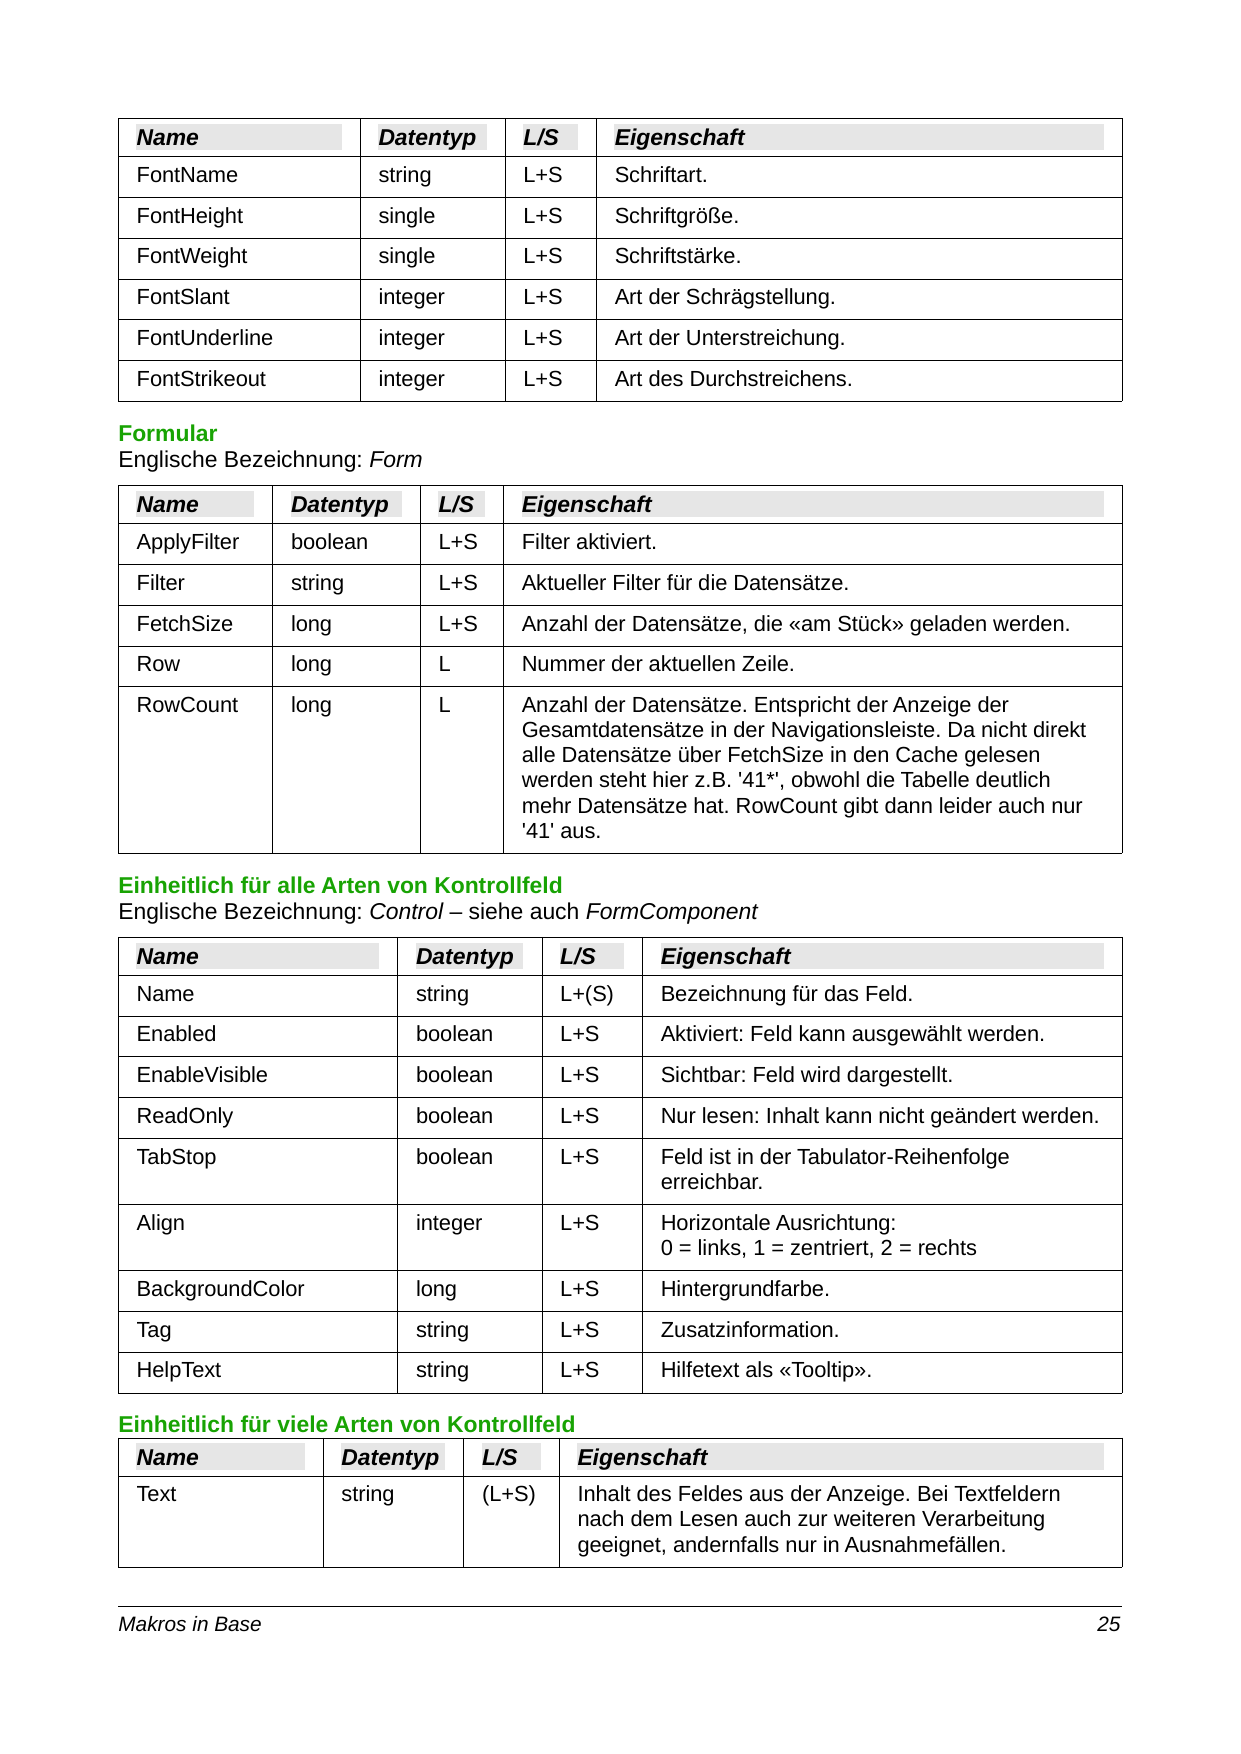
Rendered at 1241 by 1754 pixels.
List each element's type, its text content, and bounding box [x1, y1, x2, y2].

table_cell integer [398, 1205, 542, 1270]
table_cell L [421, 647, 503, 686]
table_header L/S [506, 119, 596, 156]
table_cell Tag [119, 1312, 397, 1352]
table_cell Schriftart. [597, 157, 1122, 197]
text Englische Bezeichnung: Form [118, 446, 1122, 473]
table_cell long [273, 687, 420, 853]
table_cell L+(S) [543, 976, 642, 1016]
table_header L/S [464, 1439, 559, 1476]
table_cell L+S [506, 361, 596, 401]
subtitle Einheitlich für viele Arten von Kontrollfeld [118, 1411, 1122, 1438]
table_cell ApplyFilter [119, 524, 272, 564]
subtitle Einheitlich für alle Arten von Kontrollfeld [118, 872, 1122, 898]
table_cell Schriftgröße. [597, 198, 1122, 238]
table_cell L+S [506, 239, 596, 278]
table_header Name [119, 938, 397, 975]
table_cell boolean [398, 1057, 542, 1097]
table_cell Filter [119, 565, 272, 605]
table_cell L+S [506, 320, 596, 360]
table_cell Text [119, 1477, 323, 1567]
table_cell boolean [398, 1139, 542, 1204]
table_header Name [119, 486, 272, 523]
table_cell string [324, 1477, 463, 1567]
table_cell long [273, 647, 420, 686]
table_cell Nummer der aktuellen Zeile. [504, 647, 1122, 686]
table_cell FontStrikeout [119, 361, 360, 401]
table_header Datentyp [361, 119, 505, 156]
table_cell Zusatzinformation. [643, 1312, 1122, 1352]
table_cell Aktueller Filter für die Datensätze. [504, 565, 1122, 605]
table_header Eigenschaft [597, 119, 1122, 156]
table_cell Sichtbar: Feld wird dargestellt. [643, 1057, 1122, 1097]
table_cell Feld ist in der Tabulator-Reihenfolge erreichbar. [643, 1139, 1122, 1204]
table_cell Art der Unterstreichung. [597, 320, 1122, 360]
table_cell Name [119, 976, 397, 1016]
table_cell EnableVisible [119, 1057, 397, 1097]
table_cell FontWeight [119, 239, 360, 278]
text Englische Bezeichnung: Control – siehe auch FormComponent [118, 898, 1122, 924]
table_header Eigenschaft [504, 486, 1122, 523]
table_cell boolean [398, 1098, 542, 1138]
table_header L/S [543, 938, 642, 975]
table_cell string [361, 157, 505, 197]
table_cell L+S [543, 1312, 642, 1352]
table_cell string [398, 976, 542, 1016]
table_cell Row [119, 647, 272, 686]
table_cell L+S [506, 280, 596, 319]
table_cell Art der Schrägstellung. [597, 280, 1122, 319]
table_cell ReadOnly [119, 1098, 397, 1138]
table_cell Art des Durchstreichens. [597, 361, 1122, 401]
table_cell Anzahl der Datensätze, die «am Stück» geladen werden. [504, 606, 1122, 646]
table_header Eigenschaft [643, 938, 1122, 975]
table_cell L+S [506, 157, 596, 197]
table_cell FontName [119, 157, 360, 197]
table_cell L+S [543, 1017, 642, 1056]
table_cell Horizontale Ausrichtung: 0 = links, 1 = zentriert, 2 = rechts [643, 1205, 1122, 1270]
table_cell FetchSize [119, 606, 272, 646]
table_cell Align [119, 1205, 397, 1270]
table_header Datentyp [398, 938, 542, 975]
table_cell string [273, 565, 420, 605]
table_cell boolean [398, 1017, 542, 1056]
table_cell Hilfetext als «Tooltip». [643, 1353, 1122, 1392]
table_cell integer [361, 280, 505, 319]
table_cell string [398, 1353, 542, 1392]
table_cell Anzahl der Datensätze. Entspricht der Anzeige der Gesamtdatensätze in der Navigationsleiste. Da nicht direkt alle Datensätze über FetchSize in den Cache gelesen werden steht hier z.B. '41*', obwohl die Tabelle deutlich mehr Datensätze hat. RowCount gibt dann leider auch nur '41' aus. [504, 687, 1122, 853]
table_cell long [398, 1271, 542, 1311]
table_header Datentyp [273, 486, 420, 523]
table_cell Filter aktiviert. [504, 524, 1122, 564]
table_cell (L+S) [464, 1477, 559, 1567]
table_cell TabStop [119, 1139, 397, 1204]
table_cell HelpText [119, 1353, 397, 1392]
table_cell BackgroundColor [119, 1271, 397, 1311]
table_cell L+S [543, 1098, 642, 1138]
table_cell Hintergrundfarbe. [643, 1271, 1122, 1311]
table_header Name [119, 1439, 323, 1476]
table_cell L+S [506, 198, 596, 238]
table_header L/S [421, 486, 503, 523]
table_cell Schriftstärke. [597, 239, 1122, 278]
table_cell Aktiviert: Feld kann ausgewählt werden. [643, 1017, 1122, 1056]
table_header Datentyp [324, 1439, 463, 1476]
table_cell Nur lesen: Inhalt kann nicht geändert werden. [643, 1098, 1122, 1138]
table_cell boolean [273, 524, 420, 564]
table_cell L+S [543, 1057, 642, 1097]
subtitle Formular [118, 420, 1122, 446]
table_cell single [361, 198, 505, 238]
table_cell string [398, 1312, 542, 1352]
table_cell Enabled [119, 1017, 397, 1056]
table_cell Inhalt des Feldes aus der Anzeige. Bei Textfeldern nach dem Lesen auch zur weiteren Verarbeitung geeignet, andernfalls nur in Ausnahmefällen. [560, 1477, 1122, 1567]
table_cell single [361, 239, 505, 278]
table_cell L+S [543, 1205, 642, 1270]
table_cell FontSlant [119, 280, 360, 319]
table_cell RowCount [119, 687, 272, 853]
table_cell integer [361, 361, 505, 401]
table_cell L+S [421, 606, 503, 646]
table_header Name [119, 119, 360, 156]
table_cell integer [361, 320, 505, 360]
table_cell FontUnderline [119, 320, 360, 360]
table_cell L+S [543, 1139, 642, 1204]
table_header Eigenschaft [560, 1439, 1122, 1476]
table_cell L [421, 687, 503, 853]
table_cell L+S [543, 1271, 642, 1311]
table_cell L+S [543, 1353, 642, 1392]
table_cell long [273, 606, 420, 646]
table_cell Bezeichnung für das Feld. [643, 976, 1122, 1016]
table_cell L+S [421, 524, 503, 564]
table_cell L+S [421, 565, 503, 605]
table_cell FontHeight [119, 198, 360, 238]
